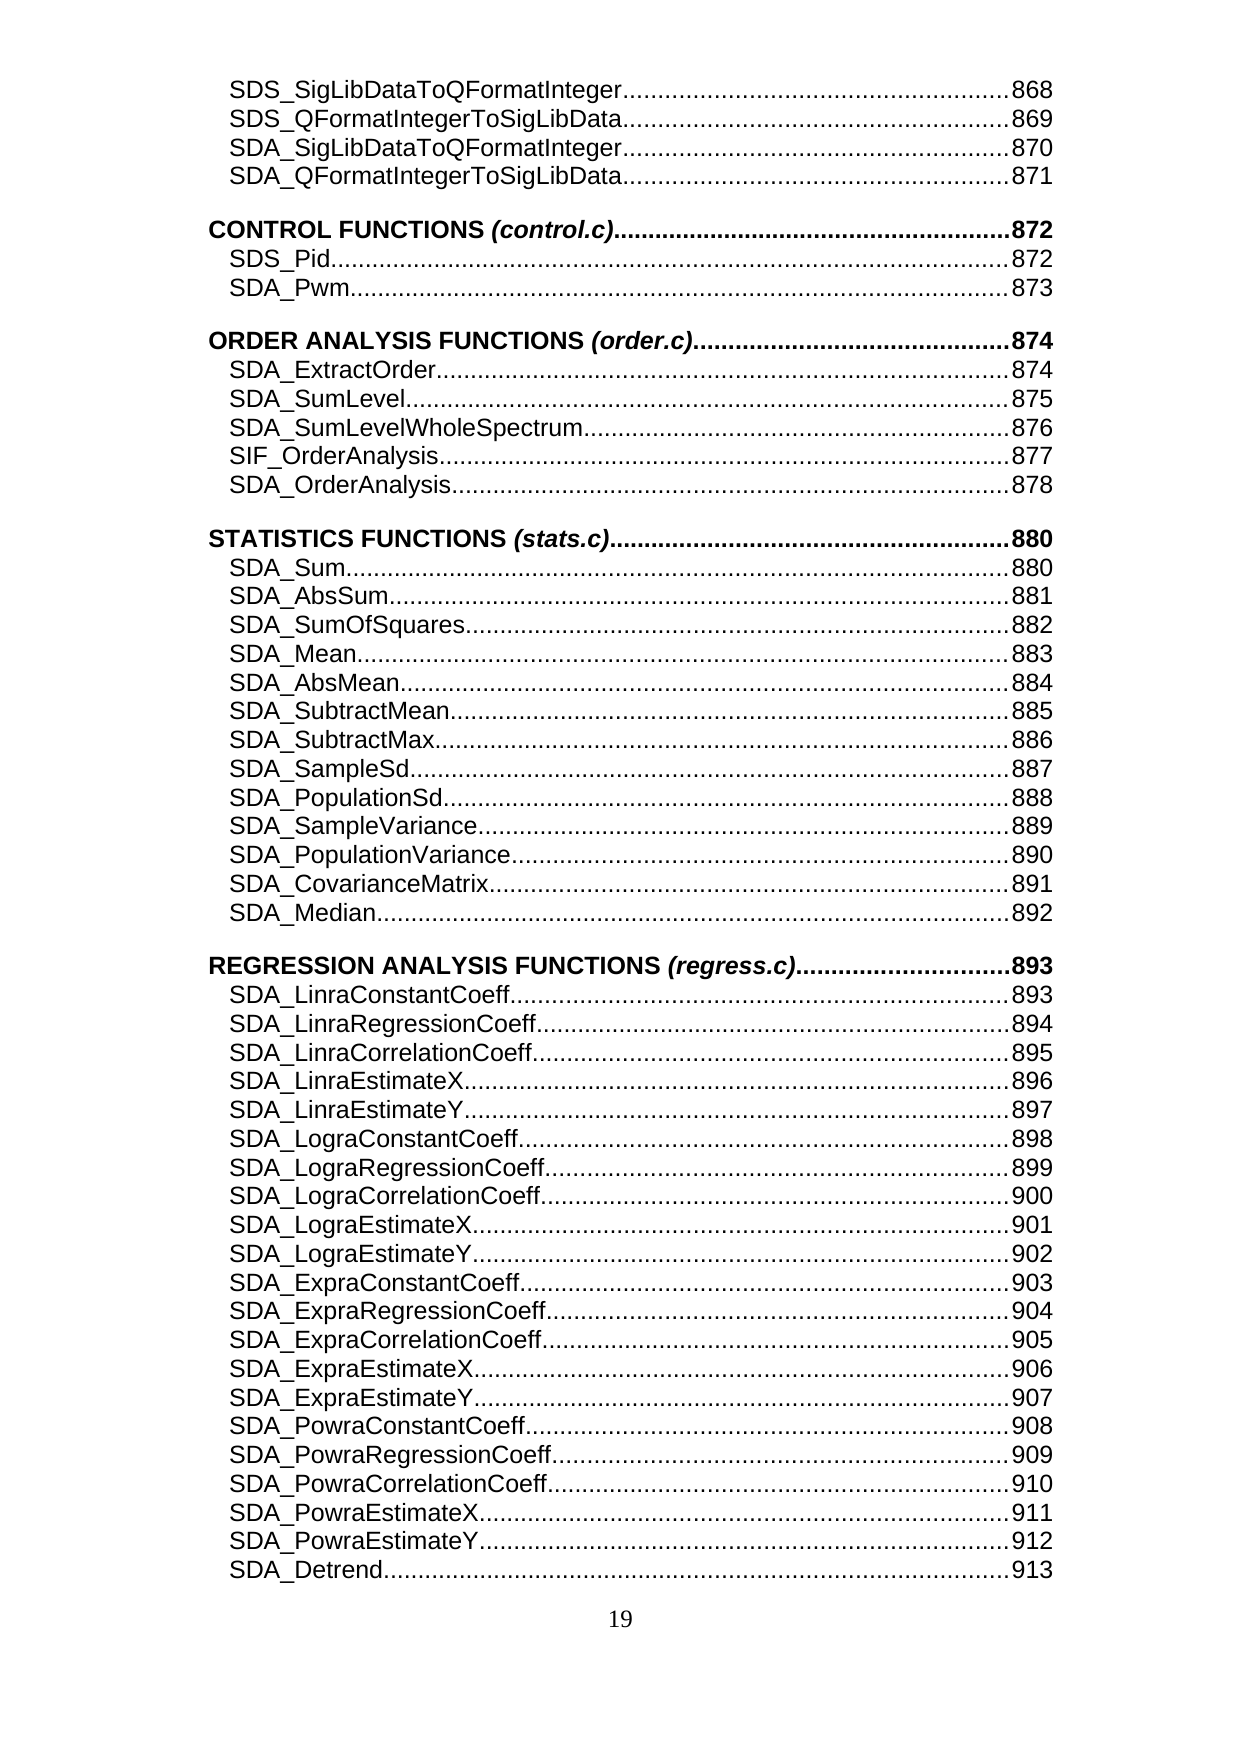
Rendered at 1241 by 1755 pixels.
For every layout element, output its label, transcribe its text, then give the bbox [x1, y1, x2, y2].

text SDA_PowraCorrelationCoeff 910 [229, 1469, 1053, 1497]
text CONTROL FUNCTIONS (control.c) 872 [208, 215, 1053, 244]
text SDA_Sum 880 [229, 552, 1053, 581]
text SDA_PowraRegressionCoeff 909 [229, 1440, 1053, 1469]
text SDA_SumLevelWholeSpectrum 876 [229, 412, 1053, 441]
text SDA_LinraCorrelationCoeff 895 [229, 1037, 1053, 1066]
text SDA_ExpraRegressionCoeff 904 [229, 1296, 1053, 1325]
text SDS_QFormatIntegerToSigLibData 869 [229, 104, 1053, 132]
text SDA_ExpraEstimateX 906 [229, 1354, 1053, 1382]
text SDA_LinraConstantCoeff 893 [229, 980, 1053, 1009]
text SDA_PowraEstimateY 912 [229, 1526, 1053, 1555]
text SDA_Median 892 [229, 897, 1053, 926]
text REGRESSION ANALYSIS FUNCTIONS (regress.c) 893 [208, 951, 1053, 980]
text SDA_SumLevel 875 [229, 384, 1053, 412]
text SDA_LinraEstimateY 897 [229, 1095, 1053, 1124]
text SDA_LograEstimateX 901 [229, 1210, 1053, 1239]
text SDA_Mean 883 [229, 639, 1053, 667]
text SDA_LinraRegressionCoeff 894 [229, 1009, 1053, 1037]
text SDA_ExpraCorrelationCoeff 905 [229, 1325, 1053, 1354]
text SDA_AbsMean 884 [229, 667, 1053, 696]
text SDA_SigLibDataToQFormatInteger 870 [229, 132, 1053, 161]
text SDA_ExpraEstimateY 907 [229, 1382, 1053, 1411]
text SDA_LograEstimateY 902 [229, 1239, 1053, 1267]
text SDA_Pwm 873 [229, 272, 1053, 301]
text SDS_Pid 872 [229, 244, 1053, 272]
text SDA_SampleSd 887 [229, 754, 1053, 782]
text SDS_SigLibDataToQFormatInteger 868 [229, 75, 1053, 104]
text SIF_OrderAnalysis 877 [229, 441, 1053, 470]
text SDA_AbsSum 881 [229, 581, 1053, 610]
text SDA_CovarianceMatrix 891 [229, 869, 1053, 897]
text SDA_LograRegressionCoeff 899 [229, 1152, 1053, 1181]
text SDA_QFormatIntegerToSigLibData 871 [229, 161, 1053, 190]
text SDA_LograConstantCoeff 898 [229, 1124, 1053, 1152]
text SDA_LinraEstimateX 896 [229, 1066, 1053, 1095]
text SDA_PopulationVariance 890 [229, 840, 1053, 869]
text SDA_SampleVariance 889 [229, 811, 1053, 840]
text SDA_ExtractOrder 874 [229, 355, 1053, 384]
text SDA_ExpraConstantCoeff 903 [229, 1267, 1053, 1296]
text SDA_OrderAnalysis 878 [229, 470, 1053, 499]
text ORDER ANALYSIS FUNCTIONS (order.c) 874 [208, 326, 1053, 355]
text SDA_PowraConstantCoeff 908 [229, 1411, 1053, 1440]
text SDA_Detrend 913 [229, 1555, 1053, 1584]
text SDA_PowraEstimateX 911 [229, 1497, 1053, 1526]
text STATISTICS FUNCTIONS (stats.c) 880 [208, 524, 1053, 552]
text SDA_LograCorrelationCoeff 900 [229, 1181, 1053, 1210]
text SDA_SumOfSquares 882 [229, 610, 1053, 639]
text SDA_SubtractMax 886 [229, 725, 1053, 754]
text SDA_SubtractMean 885 [229, 696, 1053, 725]
text SDA_PopulationSd 888 [229, 782, 1053, 811]
